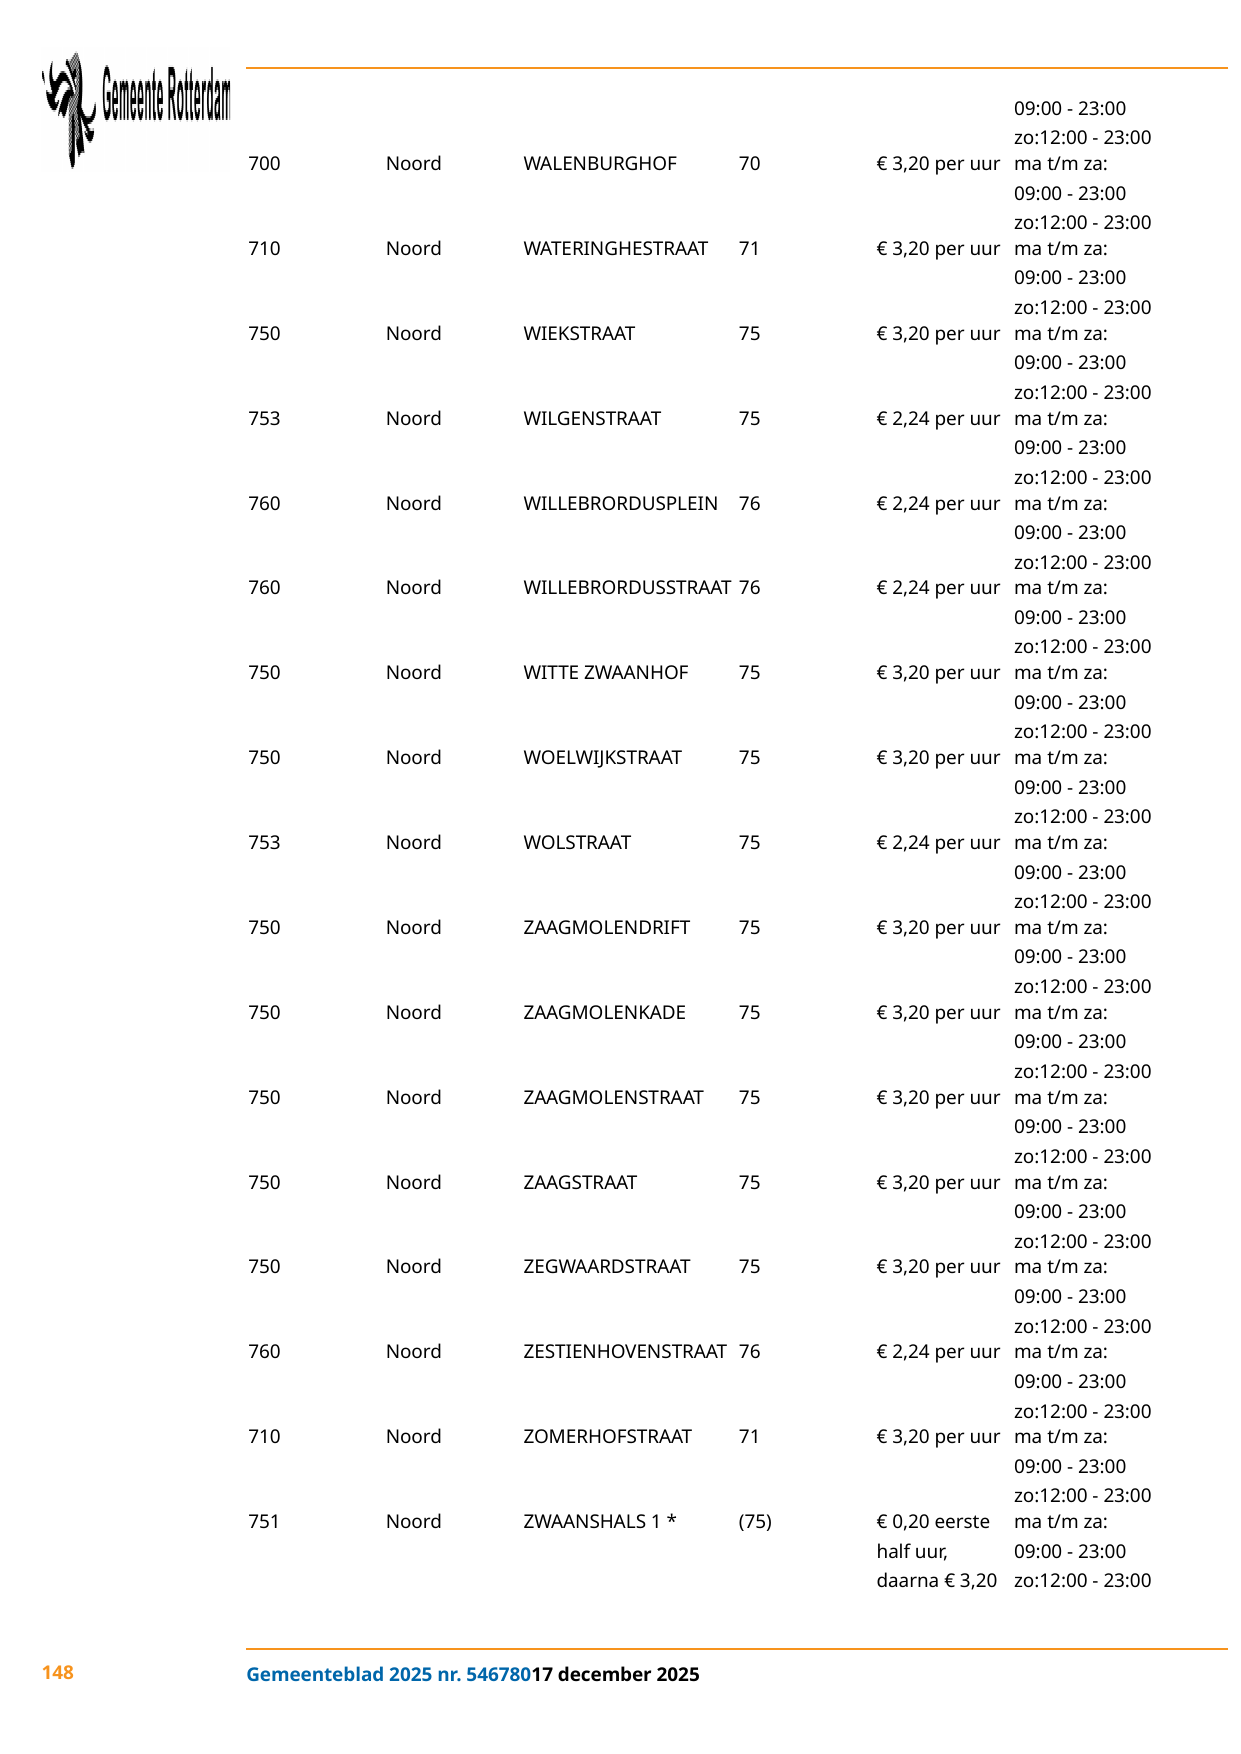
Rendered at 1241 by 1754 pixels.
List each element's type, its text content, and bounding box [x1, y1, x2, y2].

table_cell € 3,20 per uur [876, 1169, 1014, 1254]
table_cell ZESTIENHOVENSTRAAT [523, 1339, 739, 1423]
table_cell WIEKSTRAAT [523, 320, 739, 405]
table_cell € 3,20 per uur [876, 1424, 1014, 1508]
table_cell 75 [739, 320, 876, 405]
table_cell 760 [248, 1339, 386, 1423]
table_cell € 3,20 per uur [876, 914, 1014, 999]
table_cell 753 [248, 829, 386, 914]
table_cell [523, 95, 739, 150]
table_cell ma t/m za: 09:00 - 23:00 zo:12:00 - 23:00 [1014, 1424, 1152, 1508]
table_cell ma t/m za: 09:00 - 23:00 zo:12:00 - 23:00 [1014, 405, 1152, 490]
table_cell 750 [248, 914, 386, 999]
table_cell ZOMERHOFSTRAAT [523, 1424, 739, 1508]
table_cell Noord [386, 914, 523, 999]
table_cell 71 [739, 235, 876, 320]
table_cell 75 [739, 829, 876, 914]
table_cell 750 [248, 1254, 386, 1339]
table_cell 75 [739, 660, 876, 744]
table_cell ma t/m za: 09:00 - 23:00 zo:12:00 - 23:00 [1014, 914, 1152, 999]
table_cell 700 [248, 150, 386, 235]
table_cell ma t/m za: 09:00 - 23:00 zo:12:00 - 23:00 [1014, 1339, 1152, 1423]
table_cell ma t/m za: 09:00 - 23:00 zo:12:00 - 23:00 [1014, 235, 1152, 320]
table_cell Noord [386, 490, 523, 574]
table_cell Noord [386, 1424, 523, 1508]
table_cell 750 [248, 320, 386, 405]
table_cell Noord [386, 1509, 523, 1593]
table_cell € 2,24 per uur [876, 490, 1014, 574]
table_cell Noord [386, 744, 523, 829]
table_cell 75 [739, 1084, 876, 1169]
table_cell 09:00 - 23:00 zo:12:00 - 23:00 [1014, 95, 1152, 150]
table_cell ma t/m za: 09:00 - 23:00 zo:12:00 - 23:00 [1014, 660, 1152, 744]
table_cell ma t/m za: 09:00 - 23:00 zo:12:00 - 23:00 [1014, 829, 1152, 914]
table_cell 750 [248, 660, 386, 744]
table_cell 750 [248, 1169, 386, 1254]
table_cell Noord [386, 1169, 523, 1254]
table_cell 76 [739, 1339, 876, 1423]
table_cell WOELWIJKSTRAAT [523, 744, 739, 829]
table_cell Noord [386, 150, 523, 235]
table_cell ma t/m za: 09:00 - 23:00 zo:12:00 - 23:00 [1014, 150, 1152, 235]
table_cell ma t/m za: 09:00 - 23:00 zo:12:00 - 23:00 [1014, 575, 1152, 659]
table_cell 75 [739, 914, 876, 999]
picture [41, 47, 231, 172]
table_cell 75 [739, 1254, 876, 1339]
table_cell 71 [739, 1424, 876, 1508]
table_cell ma t/m za: 09:00 - 23:00 zo:12:00 - 23:00 [1014, 490, 1152, 574]
table_cell Noord [386, 1254, 523, 1339]
table_cell Noord [386, 320, 523, 405]
table_cell € 0,20 eerste half uur, daarna € 3,20 [876, 1509, 1014, 1593]
table_cell € 2,24 per uur [876, 1339, 1014, 1423]
table_cell Noord [386, 1339, 523, 1423]
table_cell [386, 95, 523, 150]
table_cell € 3,20 per uur [876, 744, 1014, 829]
table_cell € 3,20 per uur [876, 999, 1014, 1084]
table_cell € 3,20 per uur [876, 1084, 1014, 1169]
table_cell € 3,20 per uur [876, 235, 1014, 320]
table_cell (75) [739, 1509, 876, 1593]
table_cell Noord [386, 235, 523, 320]
table_cell ZWAANSHALS 1 * [523, 1509, 739, 1593]
table_cell Noord [386, 1084, 523, 1169]
table_cell 75 [739, 405, 876, 490]
table_cell ma t/m za: 09:00 - 23:00 zo:12:00 - 23:00 [1014, 999, 1152, 1084]
table_cell 710 [248, 235, 386, 320]
table_cell ma t/m za: 09:00 - 23:00 zo:12:00 - 23:00 [1014, 1509, 1152, 1593]
table_cell 75 [739, 999, 876, 1084]
table_cell 760 [248, 575, 386, 659]
table_cell WALENBURGHOF [523, 150, 739, 235]
table_cell ZAAGSTRAAT [523, 1169, 739, 1254]
table_cell WILLEBRORDUSPLEIN [523, 490, 739, 574]
table_cell ma t/m za: 09:00 - 23:00 zo:12:00 - 23:00 [1014, 1254, 1152, 1339]
table_cell € 3,20 per uur [876, 1254, 1014, 1339]
table_cell 750 [248, 744, 386, 829]
table_cell 76 [739, 490, 876, 574]
table_cell 710 [248, 1424, 386, 1508]
table_cell € 2,24 per uur [876, 405, 1014, 490]
table_cell 75 [739, 1169, 876, 1254]
table_cell WATERINGHESTRAAT [523, 235, 739, 320]
table_cell [876, 95, 1014, 150]
table_cell Noord [386, 999, 523, 1084]
table_cell € 3,20 per uur [876, 320, 1014, 405]
table_cell 750 [248, 999, 386, 1084]
table_cell ma t/m za: 09:00 - 23:00 zo:12:00 - 23:00 [1014, 744, 1152, 829]
table_cell 75 [739, 744, 876, 829]
table_cell € 3,20 per uur [876, 660, 1014, 744]
table_cell Noord [386, 405, 523, 490]
table_cell ZAAGMOLENSTRAAT [523, 1084, 739, 1169]
table_cell WOLSTRAAT [523, 829, 739, 914]
table_cell ZAAGMOLENDRIFT [523, 914, 739, 999]
table_cell Noord [386, 575, 523, 659]
table_cell [739, 95, 876, 150]
table_cell ZEGWAARDSTRAAT [523, 1254, 739, 1339]
table_cell WILGENSTRAAT [523, 405, 739, 490]
table_cell [248, 95, 386, 150]
table_cell 76 [739, 575, 876, 659]
table_cell € 3,20 per uur [876, 150, 1014, 235]
table_cell 751 [248, 1509, 386, 1593]
table_cell 70 [739, 150, 876, 235]
table_cell € 2,24 per uur [876, 829, 1014, 914]
table_cell ZAAGMOLENKADE [523, 999, 739, 1084]
table_cell ma t/m za: 09:00 - 23:00 zo:12:00 - 23:00 [1014, 320, 1152, 405]
table_cell WITTE ZWAANHOF [523, 660, 739, 744]
table_cell Noord [386, 829, 523, 914]
table_cell 750 [248, 1084, 386, 1169]
table_cell € 2,24 per uur [876, 575, 1014, 659]
table_cell ma t/m za: 09:00 - 23:00 zo:12:00 - 23:00 [1014, 1084, 1152, 1169]
table_cell WILLEBRORDUSSTRAAT [523, 575, 739, 659]
table_cell Noord [386, 660, 523, 744]
table_cell 753 [248, 405, 386, 490]
table_cell 760 [248, 490, 386, 574]
table_cell ma t/m za: 09:00 - 23:00 zo:12:00 - 23:00 [1014, 1169, 1152, 1254]
